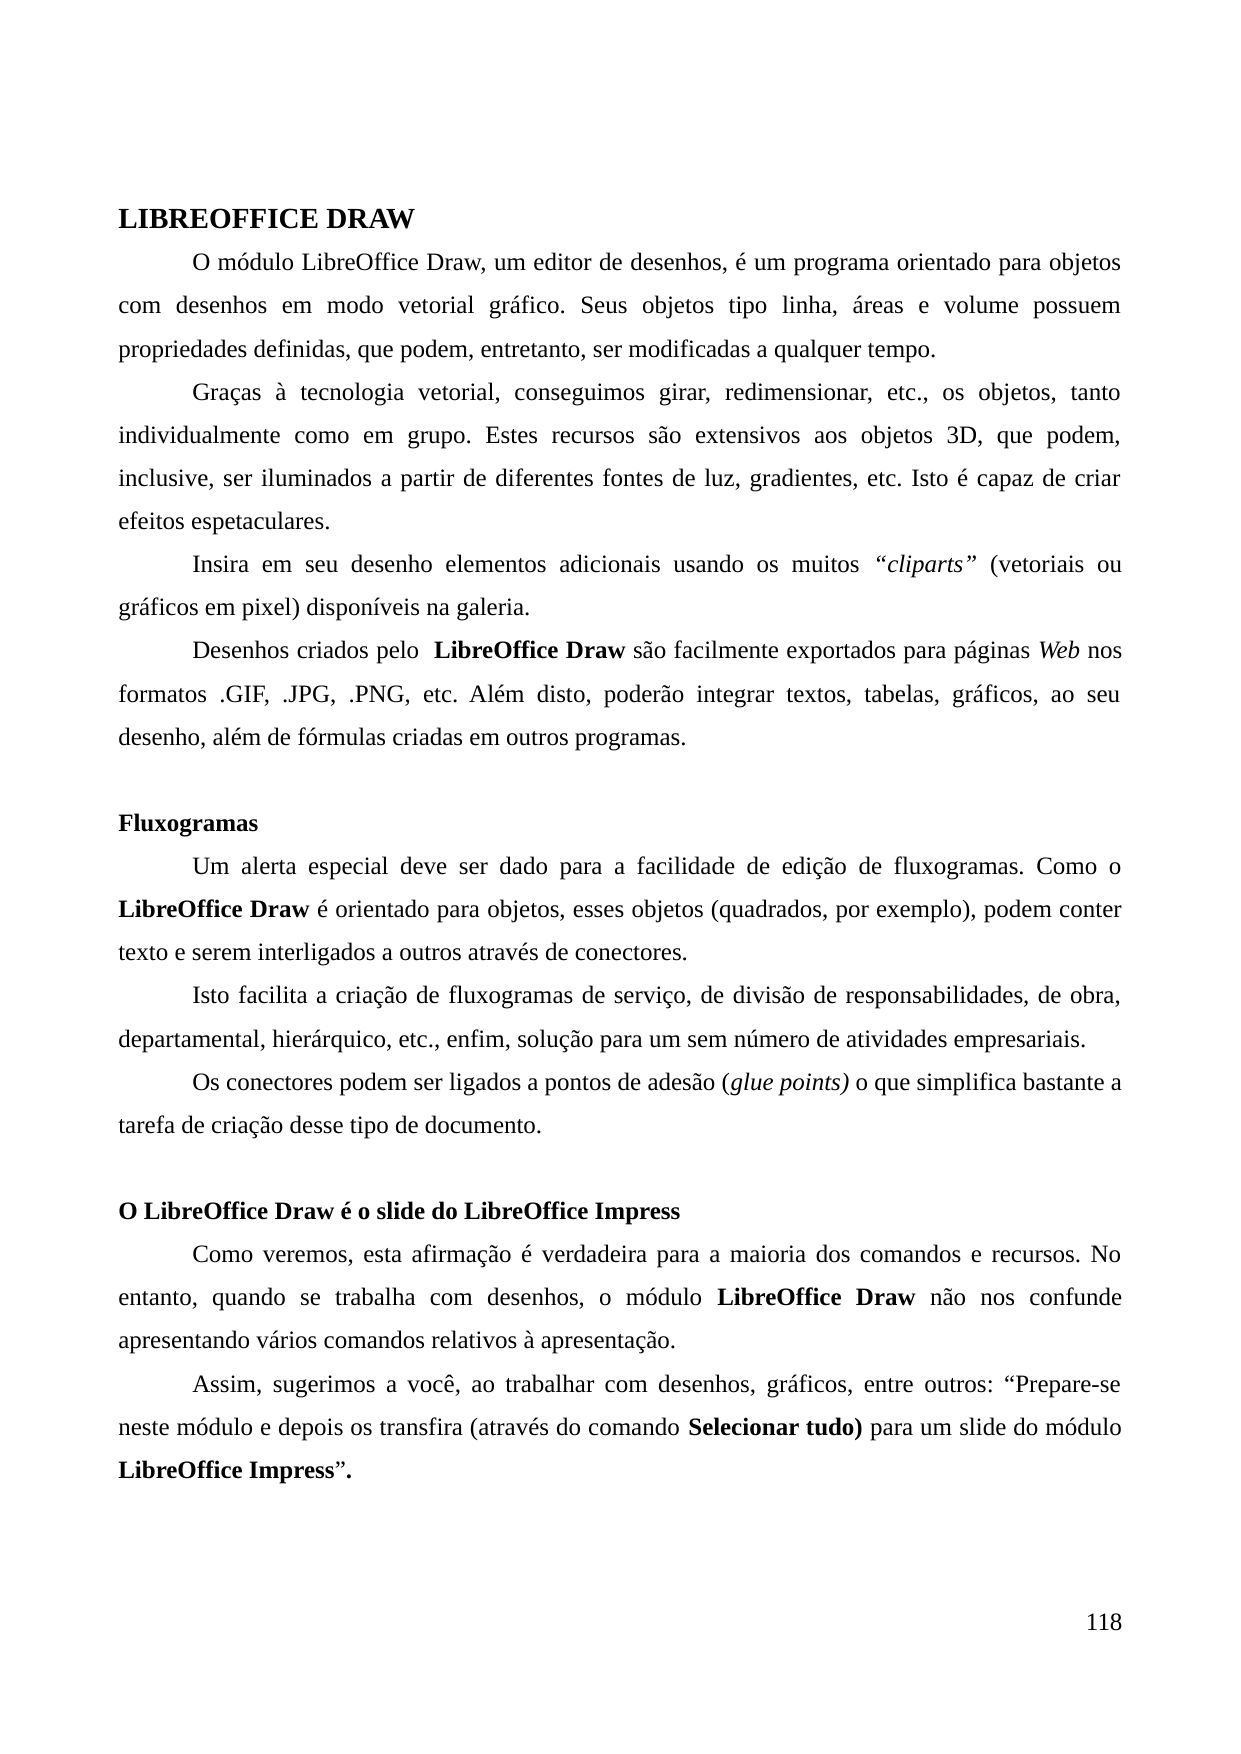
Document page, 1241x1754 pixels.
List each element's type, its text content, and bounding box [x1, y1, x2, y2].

text Como veremos, esta afirmação é verdadeira para a maioria dos comandos e recursos. No entanto, quando se trabalha com desenhos, o módulo LibreOffice Draw não nos confunde apresentando vários comandos relativos à apresentação. [118, 1239, 1122, 1354]
text Fluxogramas [118, 808, 1122, 837]
text Insira em seu desenho elementos adicionais usando os muitos “cliparts” (vetoriais ou gráficos em pixel) disponíveis na galeria. [118, 549, 1122, 621]
text Assim, sugerimos a você, ao trabalhar com desenhos, gráficos, entre outros: “Prepare-se neste módulo e depois os transfira (através do comando Selecionar tudo) para um slide do módulo LibreOffice Impress”. [118, 1369, 1122, 1484]
text Os conectores podem ser ligados a pontos de adesão (glue points) o que simplifica bastante a tarefa de criação desse tipo de documento. [118, 1067, 1122, 1139]
text O LibreOffice Draw é o slide do LibreOffice Impress [118, 1196, 1122, 1225]
text Desenhos criados pelo LibreOffice Draw são facilmente exportados para páginas Web nos formatos .GIF, .JPG, .PNG, etc. Além disto, poderão integrar textos, tabelas, gráficos, ao seu desenho, além de fórmulas criadas em outros programas. [118, 636, 1122, 751]
text Graças à tecnologia vetorial, conseguimos girar, redimensionar, etc., os objetos, tanto individualmente como em grupo. Estes recursos são extensivos aos objetos 3D, que podem, inclusive, ser iluminados a partir de diferentes fontes de luz, gradientes, etc. Isto é capaz de criar efeitos espetaculares. [118, 377, 1122, 535]
text O módulo LibreOffice Draw, um editor de desenhos, é um programa orientado para objetos com desenhos em modo vetorial gráfico. Seus objetos tipo linha, áreas e volume possuem propriedades definidas, que podem, entretanto, ser modificadas a qualquer tempo. [118, 247, 1122, 362]
text Um alerta especial deve ser dado para a facilidade de edição de fluxogramas. Como o LibreOffice Draw é orientado para objetos, esses objetos (quadrados, por exemplo), podem conter texto e serem interligados a outros através de conectores. [118, 851, 1122, 966]
text Isto facilita a criação de fluxogramas de serviço, de divisão de responsabilidades, de obra, departamental, hierárquico, etc., enfim, solução para um sem número de atividades empresariais. [118, 981, 1122, 1052]
subtitle LIBREOFFICE DRAW [118, 201, 1122, 235]
